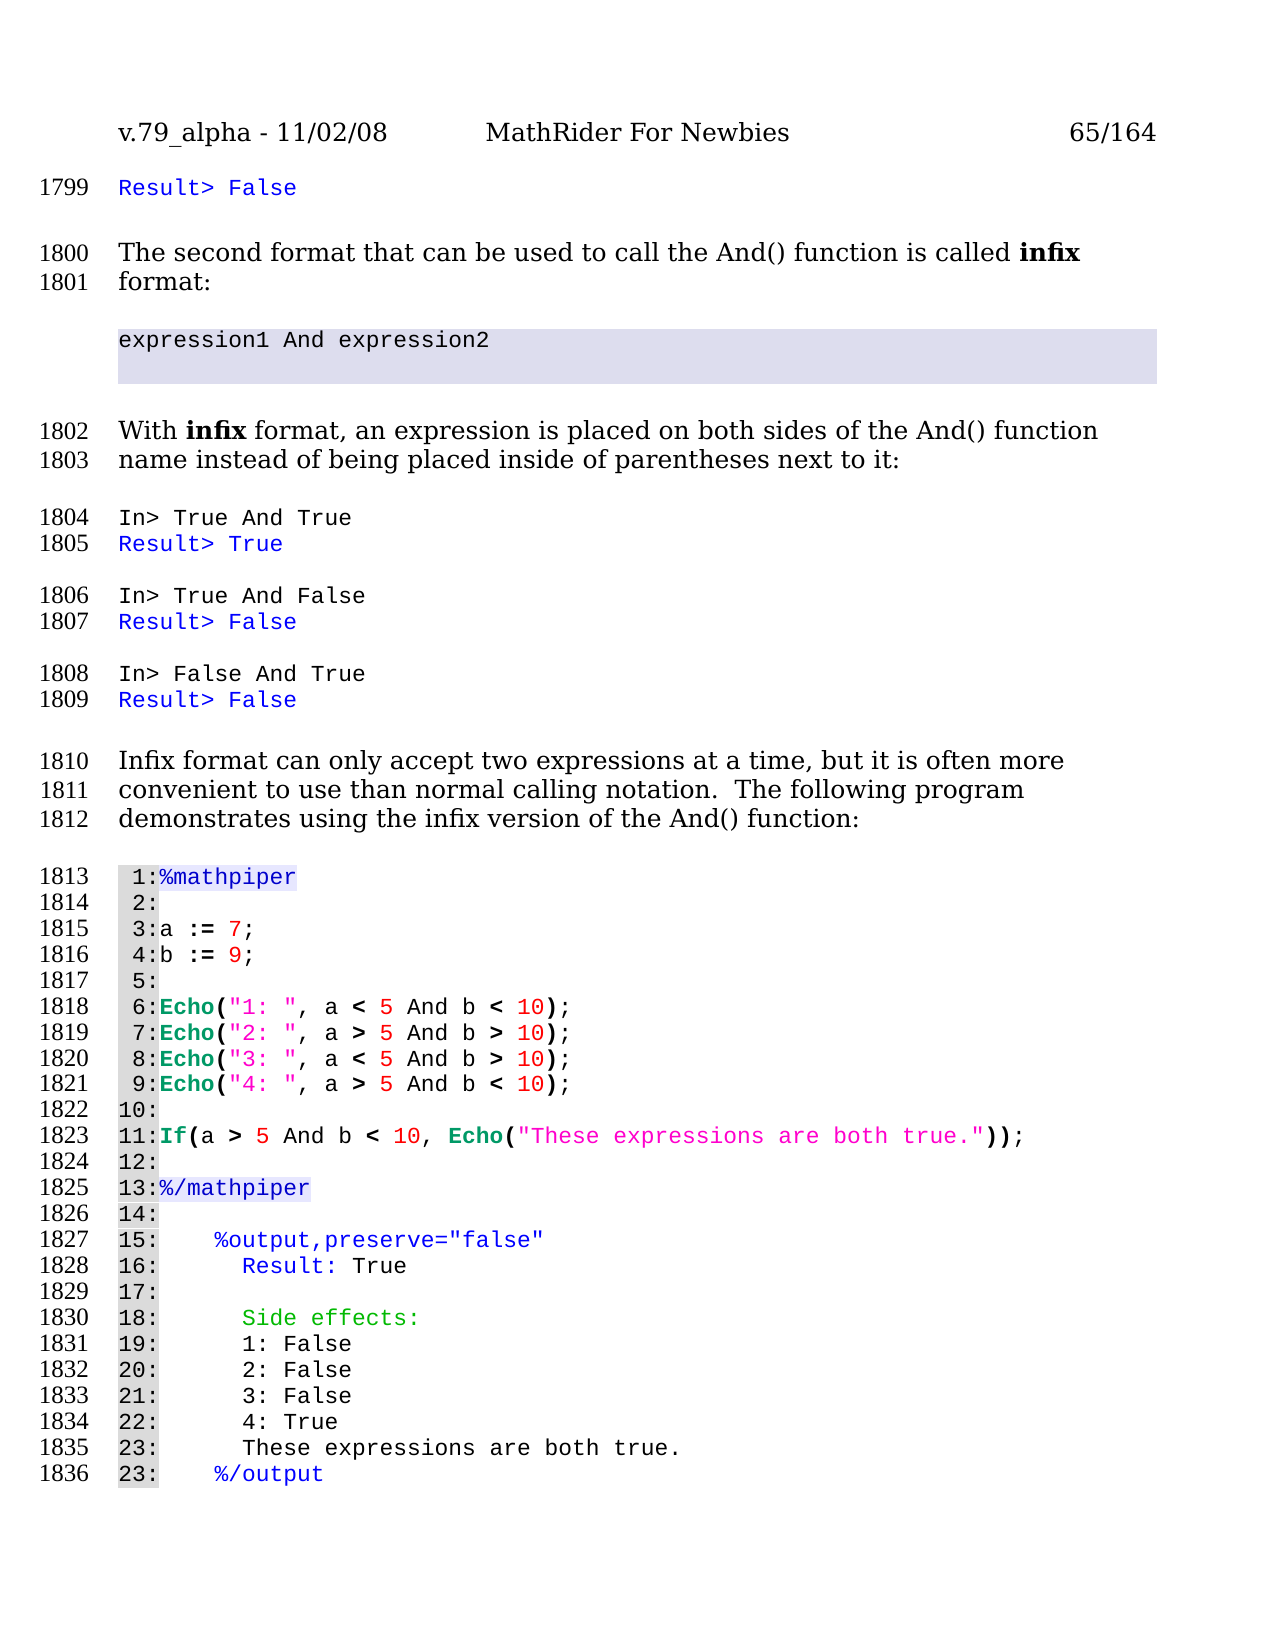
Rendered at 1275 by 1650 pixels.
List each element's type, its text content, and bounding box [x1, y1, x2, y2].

text 19: 1: False [118, 1332, 1157, 1358]
text 11:If(a > 5 And b < 10, Echo("These expressions are both true.")); [118, 1125, 1157, 1151]
text 7:Echo("2: ", a > 5 And b > 10); [118, 1021, 1157, 1047]
text Result> False [118, 177, 1157, 203]
text 15: %output,preserve="false" [118, 1228, 1157, 1254]
table_header expression1 And expression2 [118, 329, 1157, 384]
text Result> False [118, 688, 1157, 714]
text 2: [118, 891, 1157, 917]
text 9:Echo("4: ", a > 5 And b < 10); [118, 1073, 1157, 1099]
text With infix format, an expression is placed on both sides of the And() function name instead of being placed inside of parentheses next to it: [118, 416, 1157, 474]
text 3:a := 7; [118, 917, 1157, 943]
text 12: [118, 1151, 1157, 1177]
text 22: 4: True [118, 1410, 1157, 1436]
text 5: [118, 969, 1157, 995]
text 17: [118, 1280, 1157, 1306]
text 16: Result: True [118, 1254, 1157, 1280]
text 13:%/mathpiper [118, 1177, 1157, 1202]
text 6:Echo("1: ", a < 5 And b < 10); [118, 995, 1157, 1021]
text In> False And True [118, 662, 1157, 688]
text In> True And False [118, 584, 1157, 610]
text 18: Side effects: [118, 1306, 1157, 1332]
text 21: 3: False [118, 1384, 1157, 1410]
text Result> False [118, 610, 1157, 636]
text 8:Echo("3: ", a < 5 And b > 10); [118, 1047, 1157, 1073]
text The second format that can be used to call the And() function is called infix format: [118, 238, 1157, 296]
text Infix format can only accept two expressions at a time, but it is often more convenient to use than normal calling notation. The following program demonstrates using the infix version of the And() function: [118, 746, 1157, 833]
text 1:%mathpiper [118, 865, 1157, 891]
text 23: %/output [118, 1462, 1157, 1488]
text 20: 2: False [118, 1358, 1157, 1384]
text 4:b := 9; [118, 943, 1157, 969]
text 23: These expressions are both true. [118, 1436, 1157, 1462]
text 10: [118, 1099, 1157, 1125]
text Result> True [118, 532, 1157, 558]
text 14: [118, 1202, 1157, 1228]
text In> True And True [118, 506, 1157, 532]
